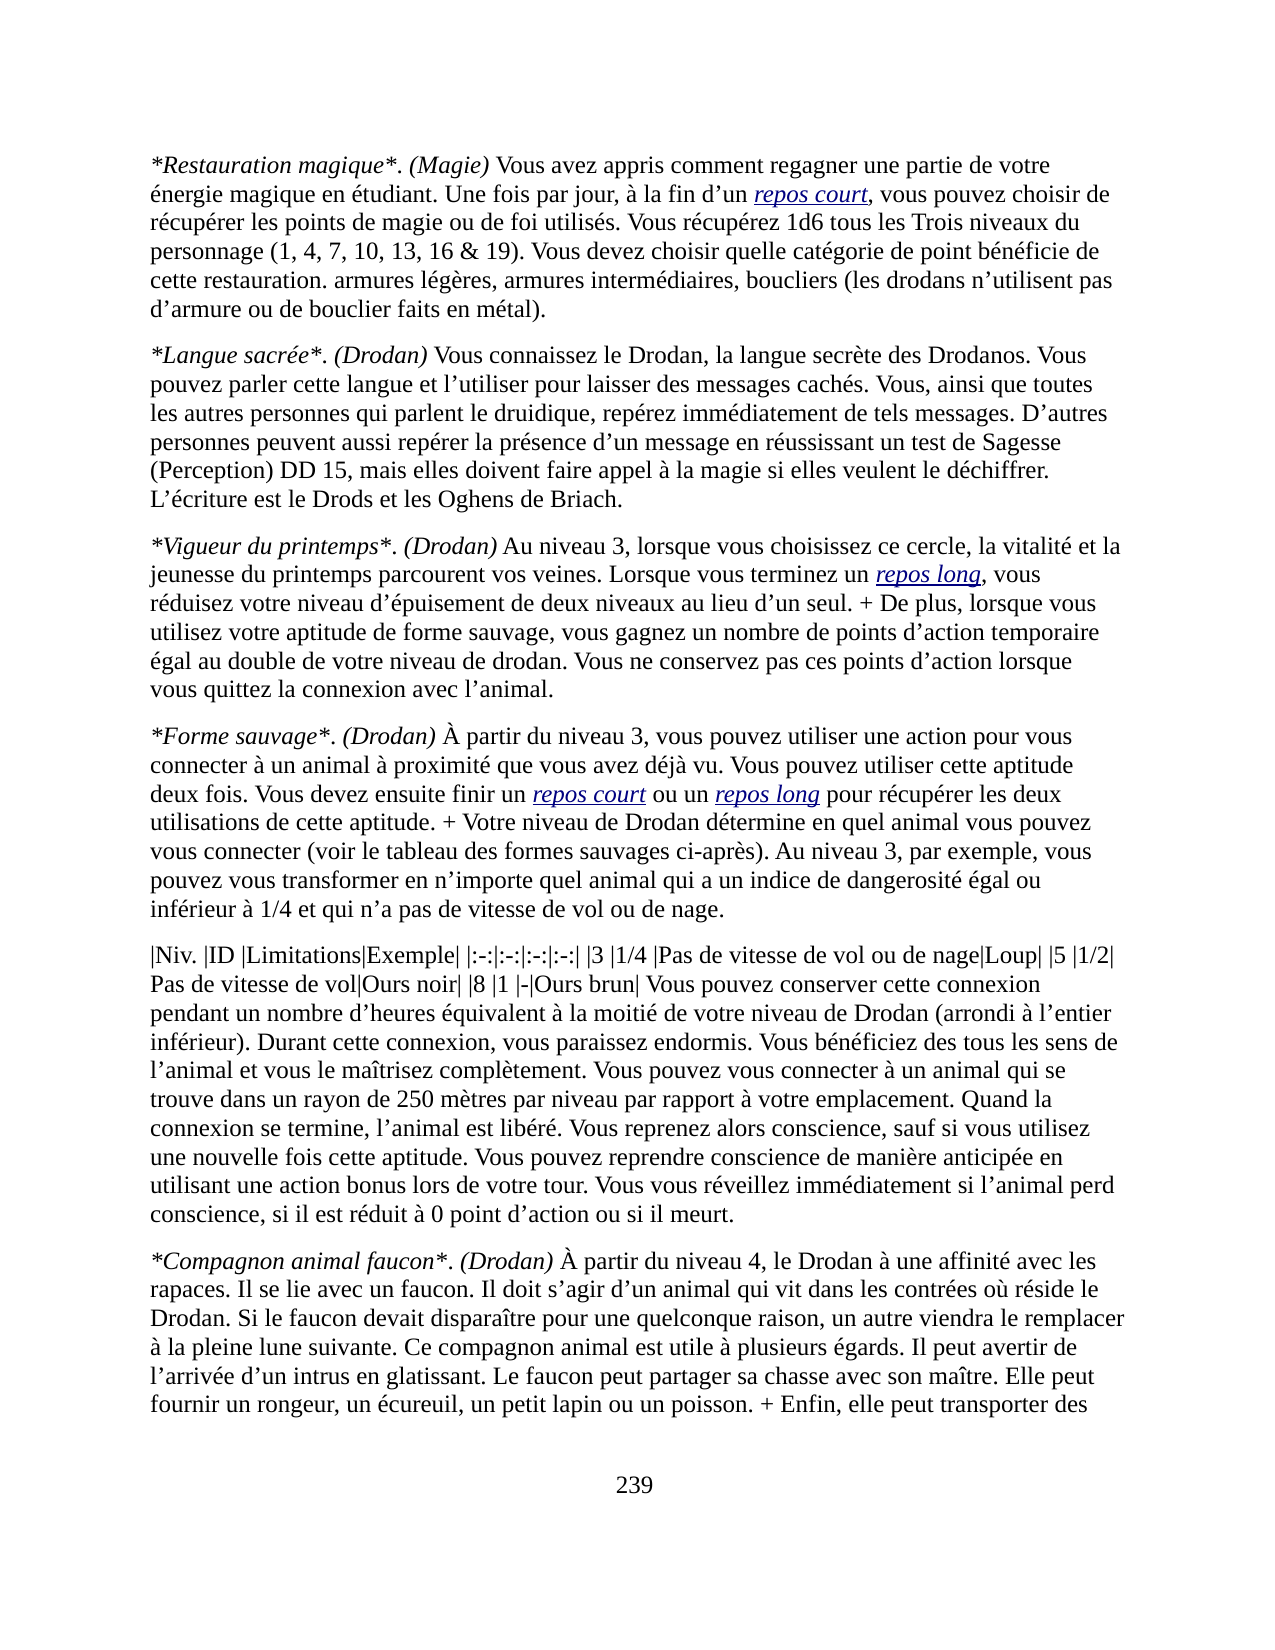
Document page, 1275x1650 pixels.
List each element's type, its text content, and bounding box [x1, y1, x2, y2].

text *Forme sauvage*. (Drodan) À partir du niveau 3, vous pouvez utiliser une action pour vous connecter à un animal à proximité que vous avez déjà vu. Vous pouvez utiliser cette aptitude deux fois. Vous devez ensuite finir un repos court ou un repos long pour récupérer les deux utilisations de cette aptitude. + Votre niveau de Drodan détermine en quel animal vous pouvez vous connecter (voir le tableau des formes sauvages ci-après). Au niveau 3, par exemple, vous pouvez vous transformer en n’importe quel animal qui a un indice de dangerosité égal ou inférieur à 1/4 et qui n’a pas de vitesse de vol ou de nage. [150, 721, 1125, 922]
text *Langue sacrée*. (Drodan) Vous connaissez le Drodan, la langue secrète des Drodanos. Vous pouvez parler cette langue et l’utiliser pour laisser des messages cachés. Vous, ainsi que toutes les autres personnes qui parlent le druidique, repérez immédiatement de tels messages. D’autres personnes peuvent aussi repérer la présence d’un message en réussissant un test de Sagesse (Perception) DD 15, mais elles doivent faire appel à la magie si elles veulent le déchiffrer. L’écriture est le Drods et les Oghens de Briach. [150, 340, 1125, 513]
text *Vigueur du printemps*. (Drodan) Au niveau 3, lorsque vous choisissez ce cercle, la vitalité et la jeunesse du printemps parcourent vos veines. Lorsque vous terminez un repos long, vous réduisez votre niveau d’épuisement de deux niveaux au lieu d’un seul. + De plus, lorsque vous utilisez votre aptitude de forme sauvage, vous gagnez un nombre de points d’action temporaire égal au double de votre niveau de drodan. Vous ne conservez pas ces points d’action lorsque vous quittez la connexion avec l’animal. [150, 531, 1125, 703]
text |Niv. |ID |Limitations|Exemple| |:-:|:-:|:-:|:-:| |3 |1/4 |Pas de vitesse de vol ou de nage|Loup| |5 |1/2| Pas de vitesse de vol|Ours noir| |8 |1 |-|Ours brun| Vous pouvez conserver cette connexion pendant un nombre d’heures équivalent à la moitié de votre niveau de Drodan (arrondi à l’entier inférieur). Durant cette connexion, vous paraissez endormis. Vous bénéficiez des tous les sens de l’animal et vous le maîtrisez complètement. Vous pouvez vous connecter à un animal qui se trouve dans un rayon de 250 mètres par niveau par rapport à votre emplacement. Quand la connexion se termine, l’animal est libéré. Vous reprenez alors conscience, sauf si vous utilisez une nouvelle fois cette aptitude. Vous pouvez reprendre conscience de manière anticipée en utilisant une action bonus lors de votre tour. Vous vous réveillez immédiatement si l’animal perd conscience, si il est réduit à 0 point d’action ou si il meurt. [150, 940, 1125, 1228]
text *Compagnon animal faucon*. (Drodan) À partir du niveau 4, le Drodan à une affinité avec les rapaces. Il se lie avec un faucon. Il doit s’agir d’un animal qui vit dans les contrées où réside le Drodan. Si le faucon devait disparaître pour une quelconque raison, un autre viendra le remplacer à la pleine lune suivante. Ce compagnon animal est utile à plusieurs égards. Il peut avertir de l’arrivée d’un intrus en glatissant. Le faucon peut partager sa chasse avec son maître. Elle peut fournir un rongeur, un écureuil, un petit lapin ou un poisson. + Enfin, elle peut transporter des [150, 1246, 1125, 1418]
text *Restauration magique*. (Magie) Vous avez appris comment regagner une partie de votre énergie magique en étudiant. Une fois par jour, à la fin d’un repos court, vous pouvez choisir de récupérer les points de magie ou de foi utilisés. Vous récupérez 1d6 tous les Trois niveaux du personnage (1, 4, 7, 10, 13, 16 & 19). Vous devez choisir quelle catégorie de point bénéficie de cette restauration. armures légères, armures intermédiaires, boucliers (les drodans n’utilisent pas d’armure ou de bouclier faits en métal). [150, 150, 1125, 322]
